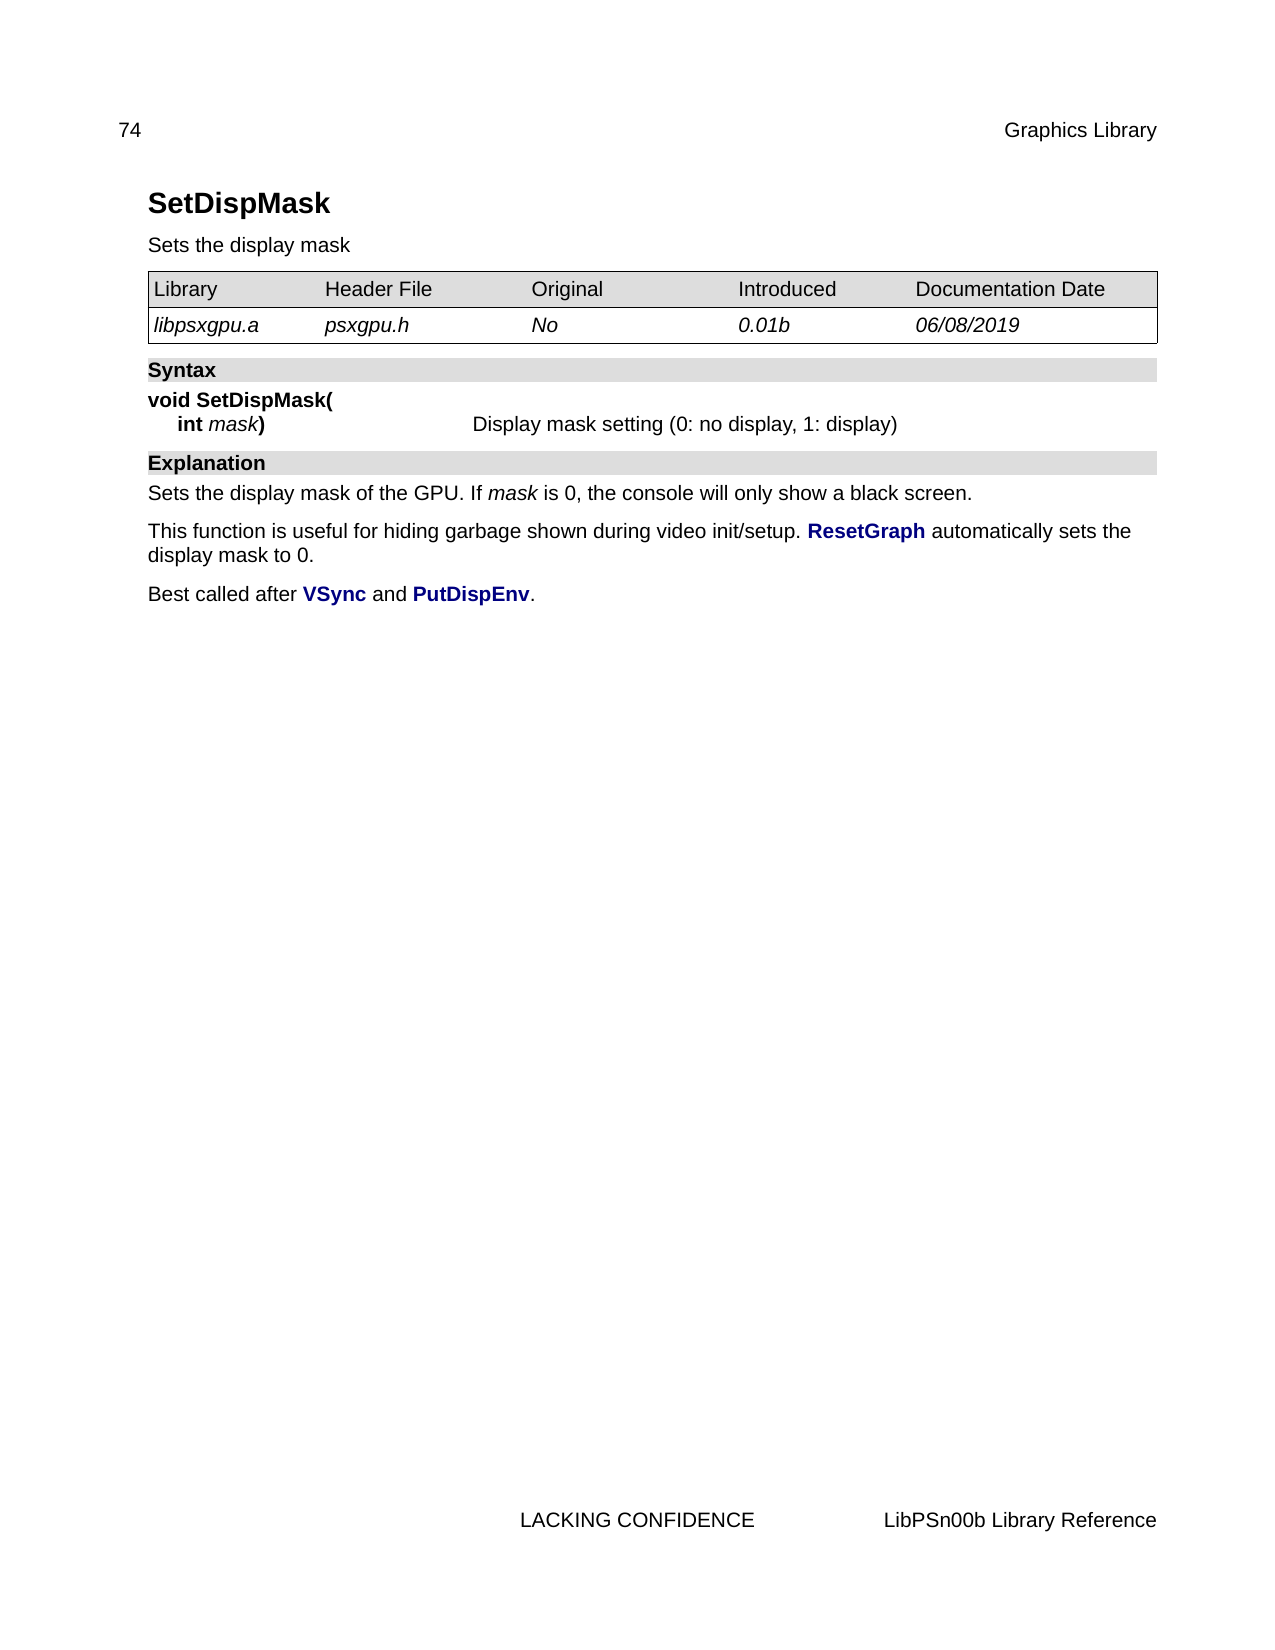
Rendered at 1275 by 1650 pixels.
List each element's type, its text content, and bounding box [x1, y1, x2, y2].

subtitle Syntax [148, 358, 1157, 382]
text libpsxgpu.a psxgpu.h No 0.01b 06/08/2019 [149, 308, 1157, 343]
subtitle SetDispMask [148, 186, 1157, 220]
text Sets the display mask of the GPU. If mask is 0, the console will only show a black screen. [148, 481, 1157, 504]
text int mask) Display mask setting (0: no display, 1: display) [148, 412, 1157, 436]
text Sets the display mask [148, 232, 1157, 256]
text Library Header File Original Introduced Documentation Date [149, 272, 1157, 307]
subtitle Explanation [148, 451, 1157, 475]
text This function is useful for hiding garbage shown during video init/setup. ResetGraph automatically sets the display mask to 0. [148, 519, 1157, 567]
text void SetDispMask( [148, 388, 1157, 412]
text Best called after VSync and PutDispEnv. [148, 582, 1157, 606]
